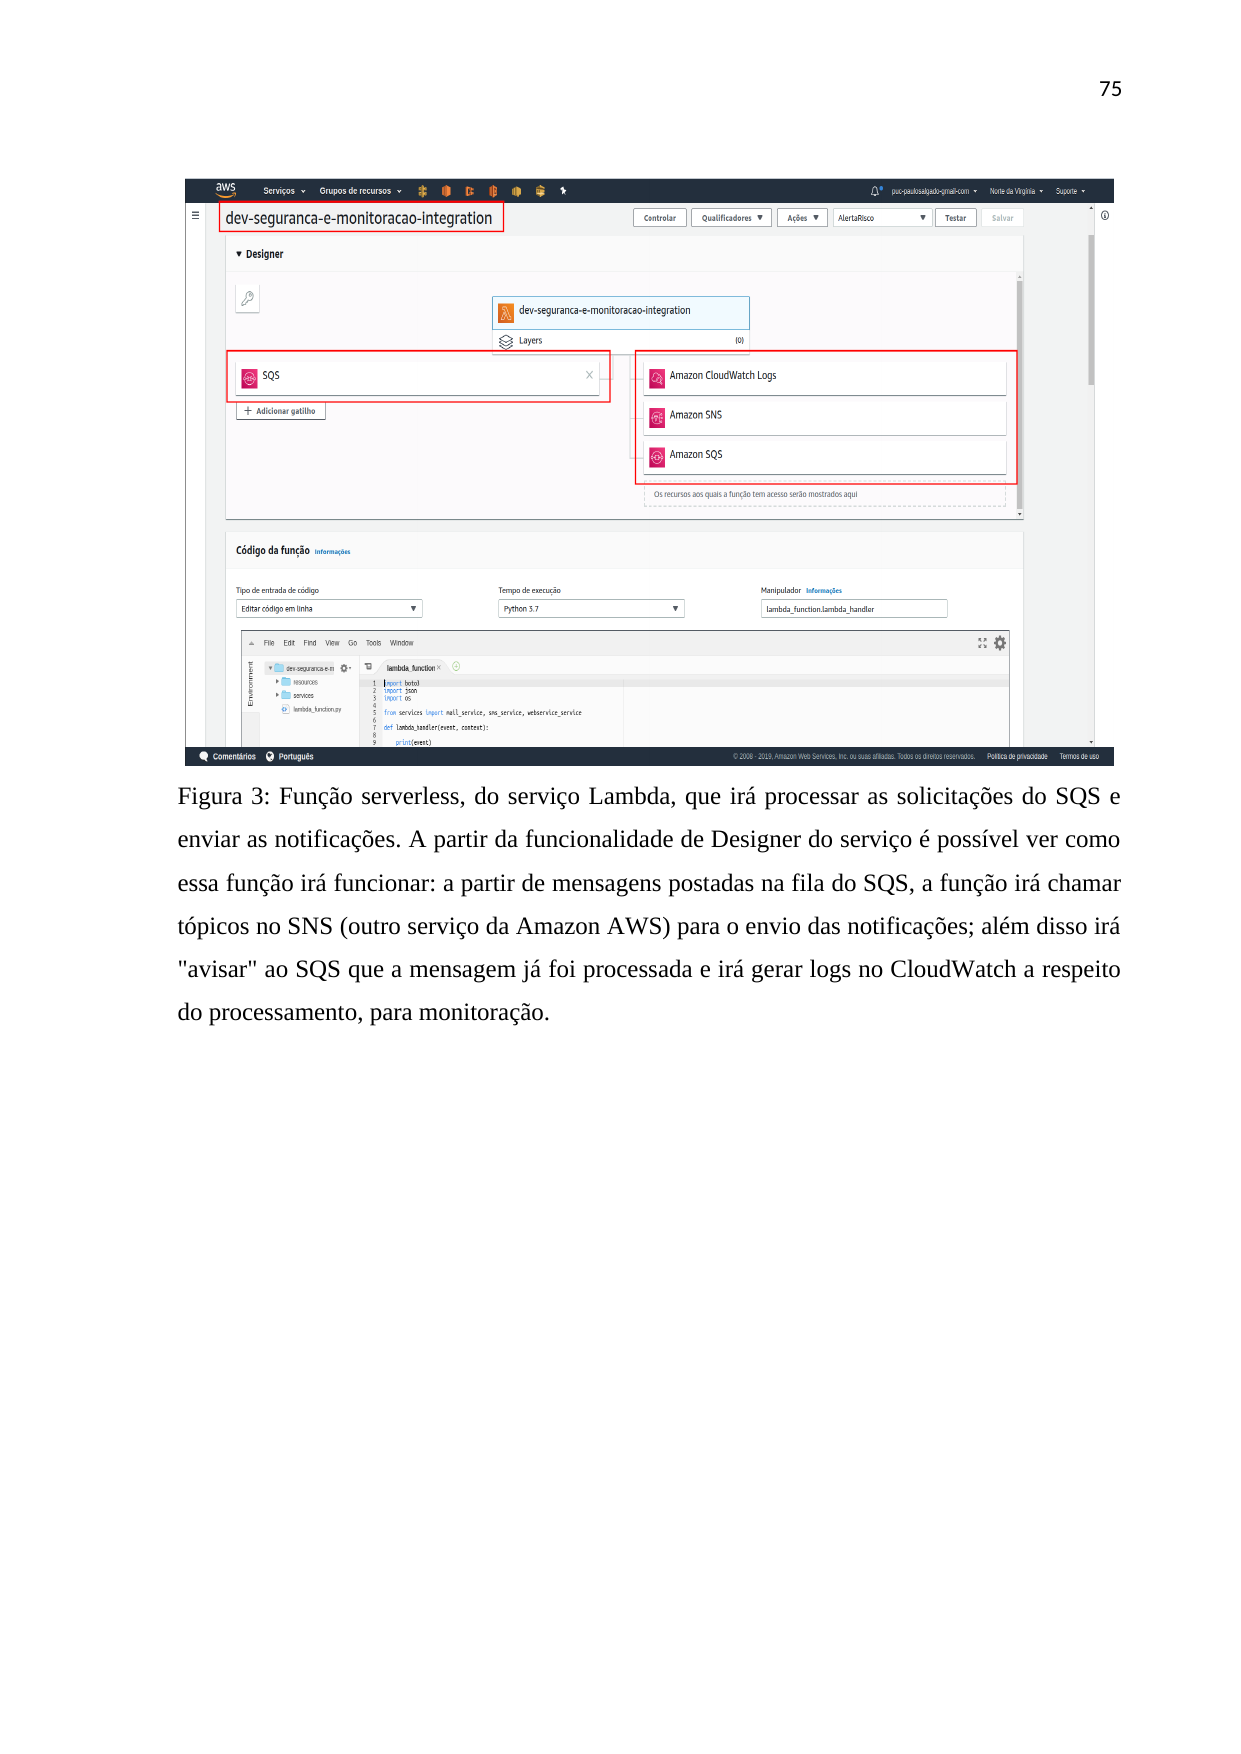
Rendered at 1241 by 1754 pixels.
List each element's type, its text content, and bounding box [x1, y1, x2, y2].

text Figura 3: Função serverless, do serviço Lambda, que irá processar as solicitações do SQS e enviar as notificações. A partir da funcionalidade de Designer do serviço é possível ver como essa função irá funcionar: a partir de mensagens postadas na fila do SQS, a função irá chamar tópicos no SNS (outro serviço da Amazon AWS) para o envio das notificações; além disso irá "avisar" ao SQS que a mensagem já foi processada e irá gerar logs no CloudWatch a respeito do processamento, para monitoração. [177, 767, 1122, 1026]
picture [185, 177, 1114, 767]
